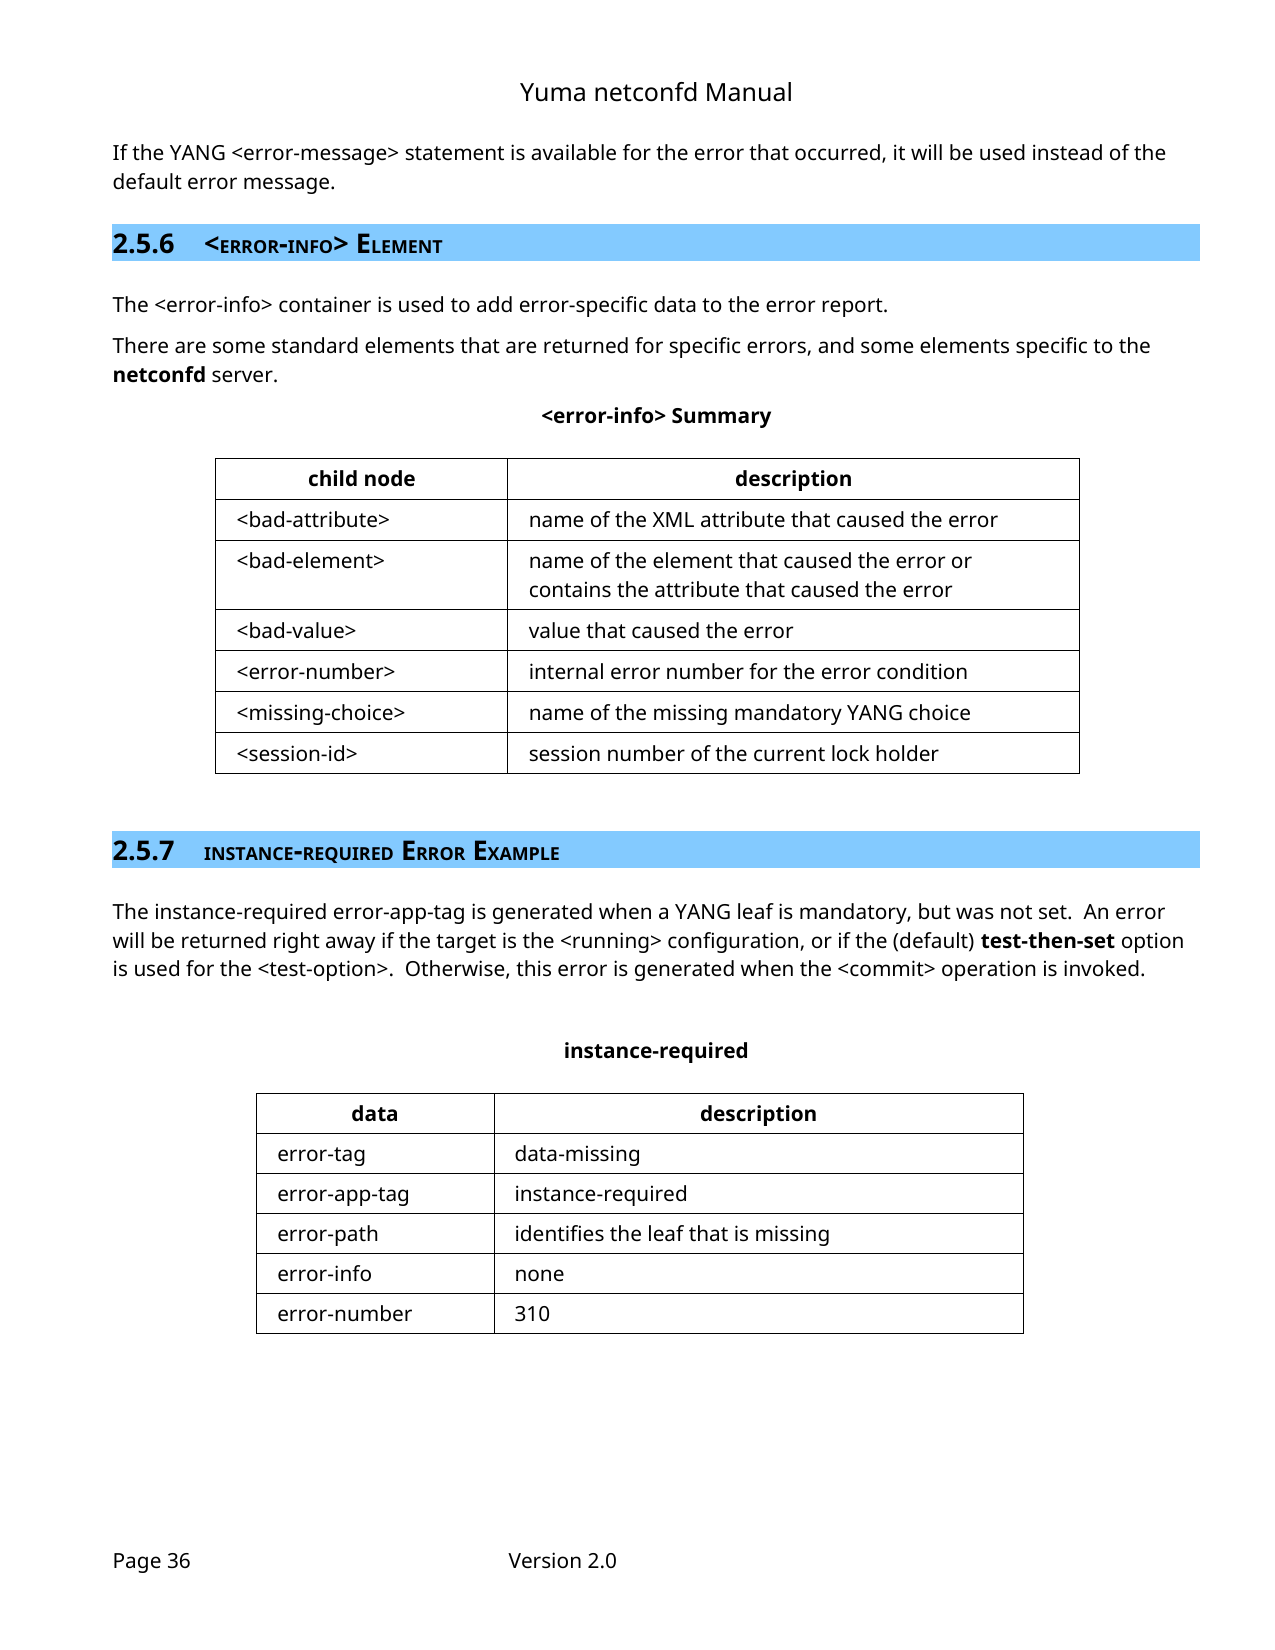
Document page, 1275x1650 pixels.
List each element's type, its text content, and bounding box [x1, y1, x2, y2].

text The instance-required error-app-tag is generated when a YANG leaf is mandatory, but was not set. An error will be returned right away if the target is the <running> configuration, or if the (default) test-then-set option is used for the <test-option>. Otherwise, this error is generated when the <commit> operation is invoked. [112, 897, 1200, 983]
table_cell error-path [257, 1214, 494, 1253]
table_cell name of the element that caused the error or contains the attribute that caused the error [508, 541, 1079, 609]
text The <error-info> container is used to add error-specific data to the error report. [112, 291, 1200, 319]
table_cell error-tag [257, 1134, 494, 1173]
table_cell error-app-tag [257, 1174, 494, 1213]
table_cell internal error number for the error condition [508, 651, 1079, 691]
text If the YANG <error-message> statement is available for the error that occurred, it will be used instead of the default error message. [112, 138, 1200, 195]
table_cell session number of the current lock holder [508, 733, 1079, 773]
table_cell name of the missing mandatory YANG choice [508, 692, 1079, 732]
table_cell identifies the leaf that is missing [495, 1214, 1023, 1253]
text There are some standard elements that are returned for specific errors, and some elements specific to the netconfd server. [112, 332, 1200, 388]
table_cell <bad-element> [216, 541, 507, 609]
subtitle <error-info> Summary [127, 401, 1185, 429]
subtitle instance-required Error Example [112, 831, 1200, 868]
table_cell value that caused the error [508, 610, 1079, 650]
table_cell instance-required [495, 1174, 1023, 1213]
table_cell error-number [257, 1294, 494, 1333]
table_cell 310 [495, 1294, 1023, 1333]
table_header description [508, 459, 1079, 499]
table_cell <bad-attribute> [216, 500, 507, 540]
table_cell <error-number> [216, 651, 507, 691]
table_header description [495, 1094, 1023, 1133]
table_cell name of the XML attribute that caused the error [508, 500, 1079, 540]
subtitle <error-info> Element [112, 224, 1200, 261]
table_cell <session-id> [216, 733, 507, 773]
table_cell <missing-choice> [216, 692, 507, 732]
table_header data [257, 1094, 494, 1133]
table_cell data-missing [495, 1134, 1023, 1173]
table_cell error-info [257, 1254, 494, 1293]
table_cell <bad-value> [216, 610, 507, 650]
table_header child node [216, 459, 507, 499]
table_cell none [495, 1254, 1023, 1293]
subtitle instance-required [127, 1036, 1185, 1065]
